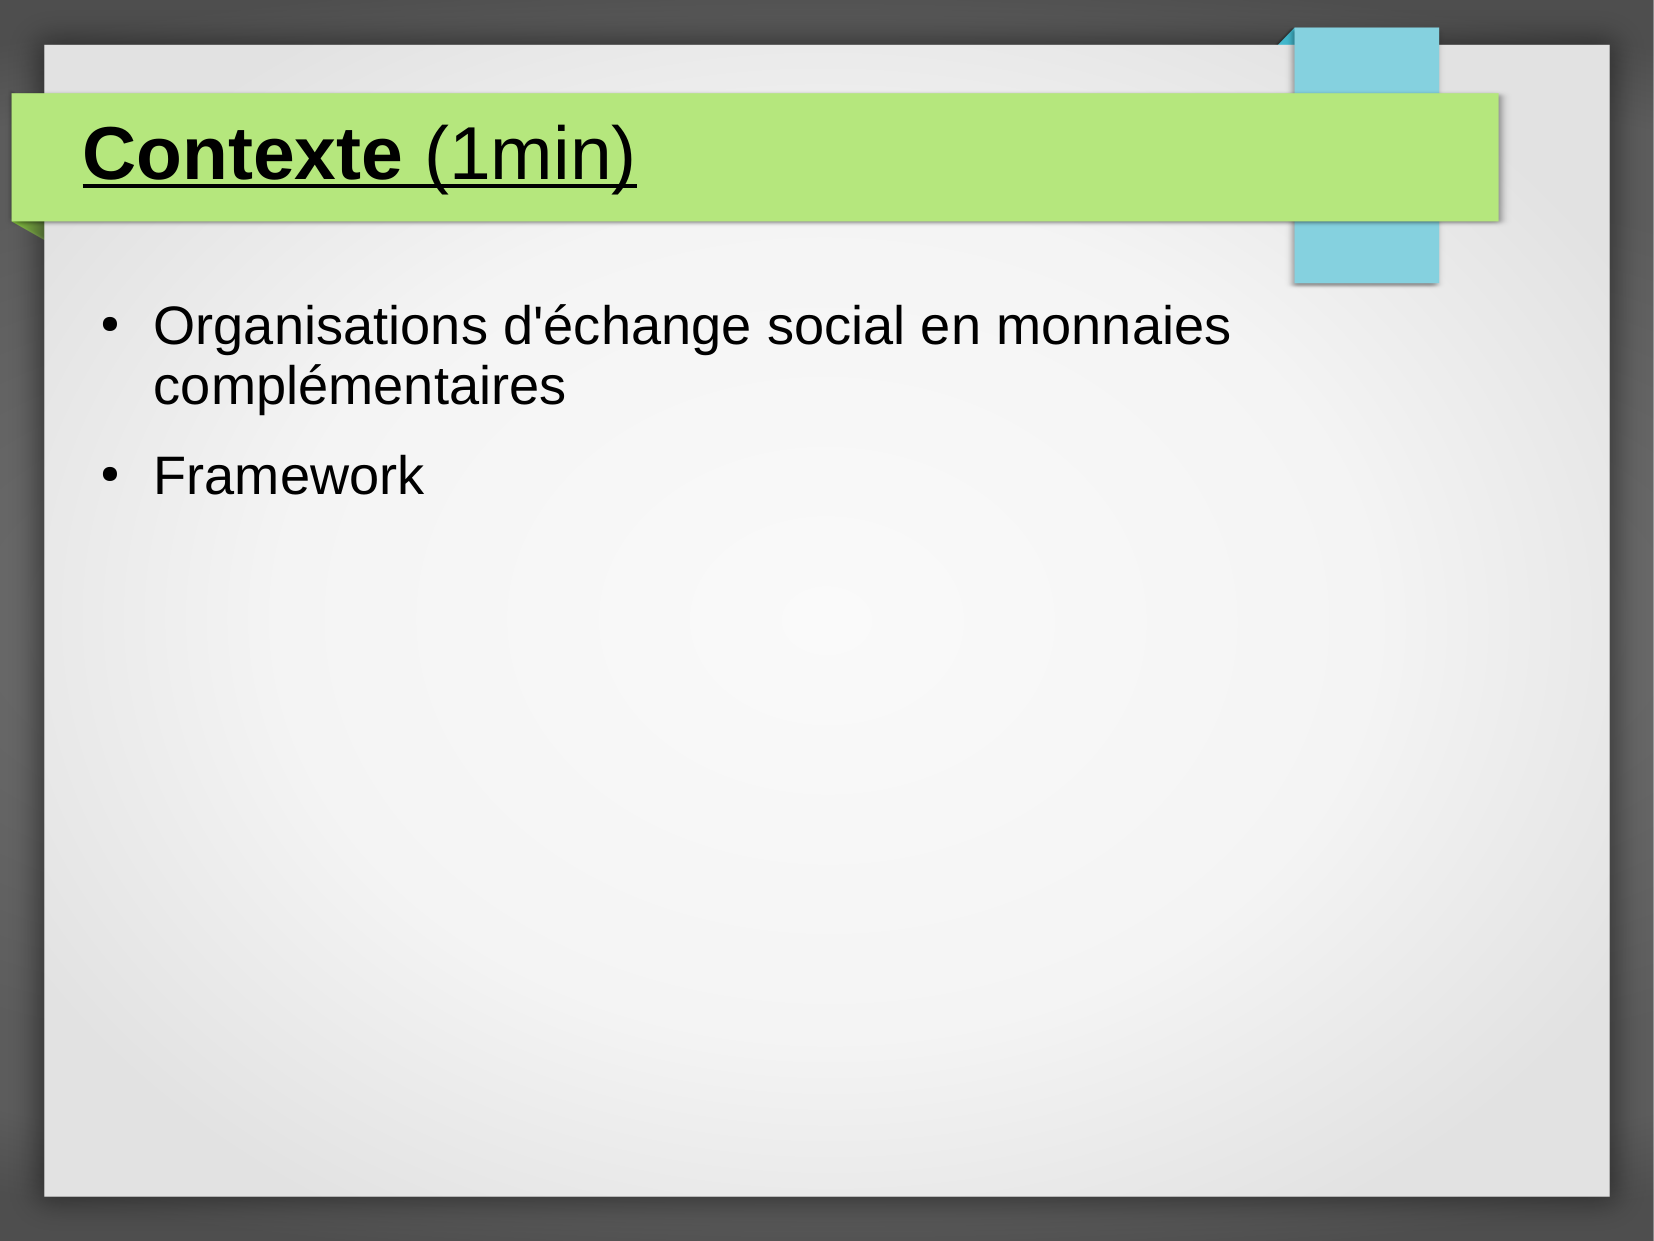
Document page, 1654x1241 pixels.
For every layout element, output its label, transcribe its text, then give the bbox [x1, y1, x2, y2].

title Contexte (1min) [82, 94, 1264, 213]
picture [0, 0, 1654, 1241]
list Organisations d'échange social en monnaies complémentaires Framework [82, 295, 1571, 1015]
